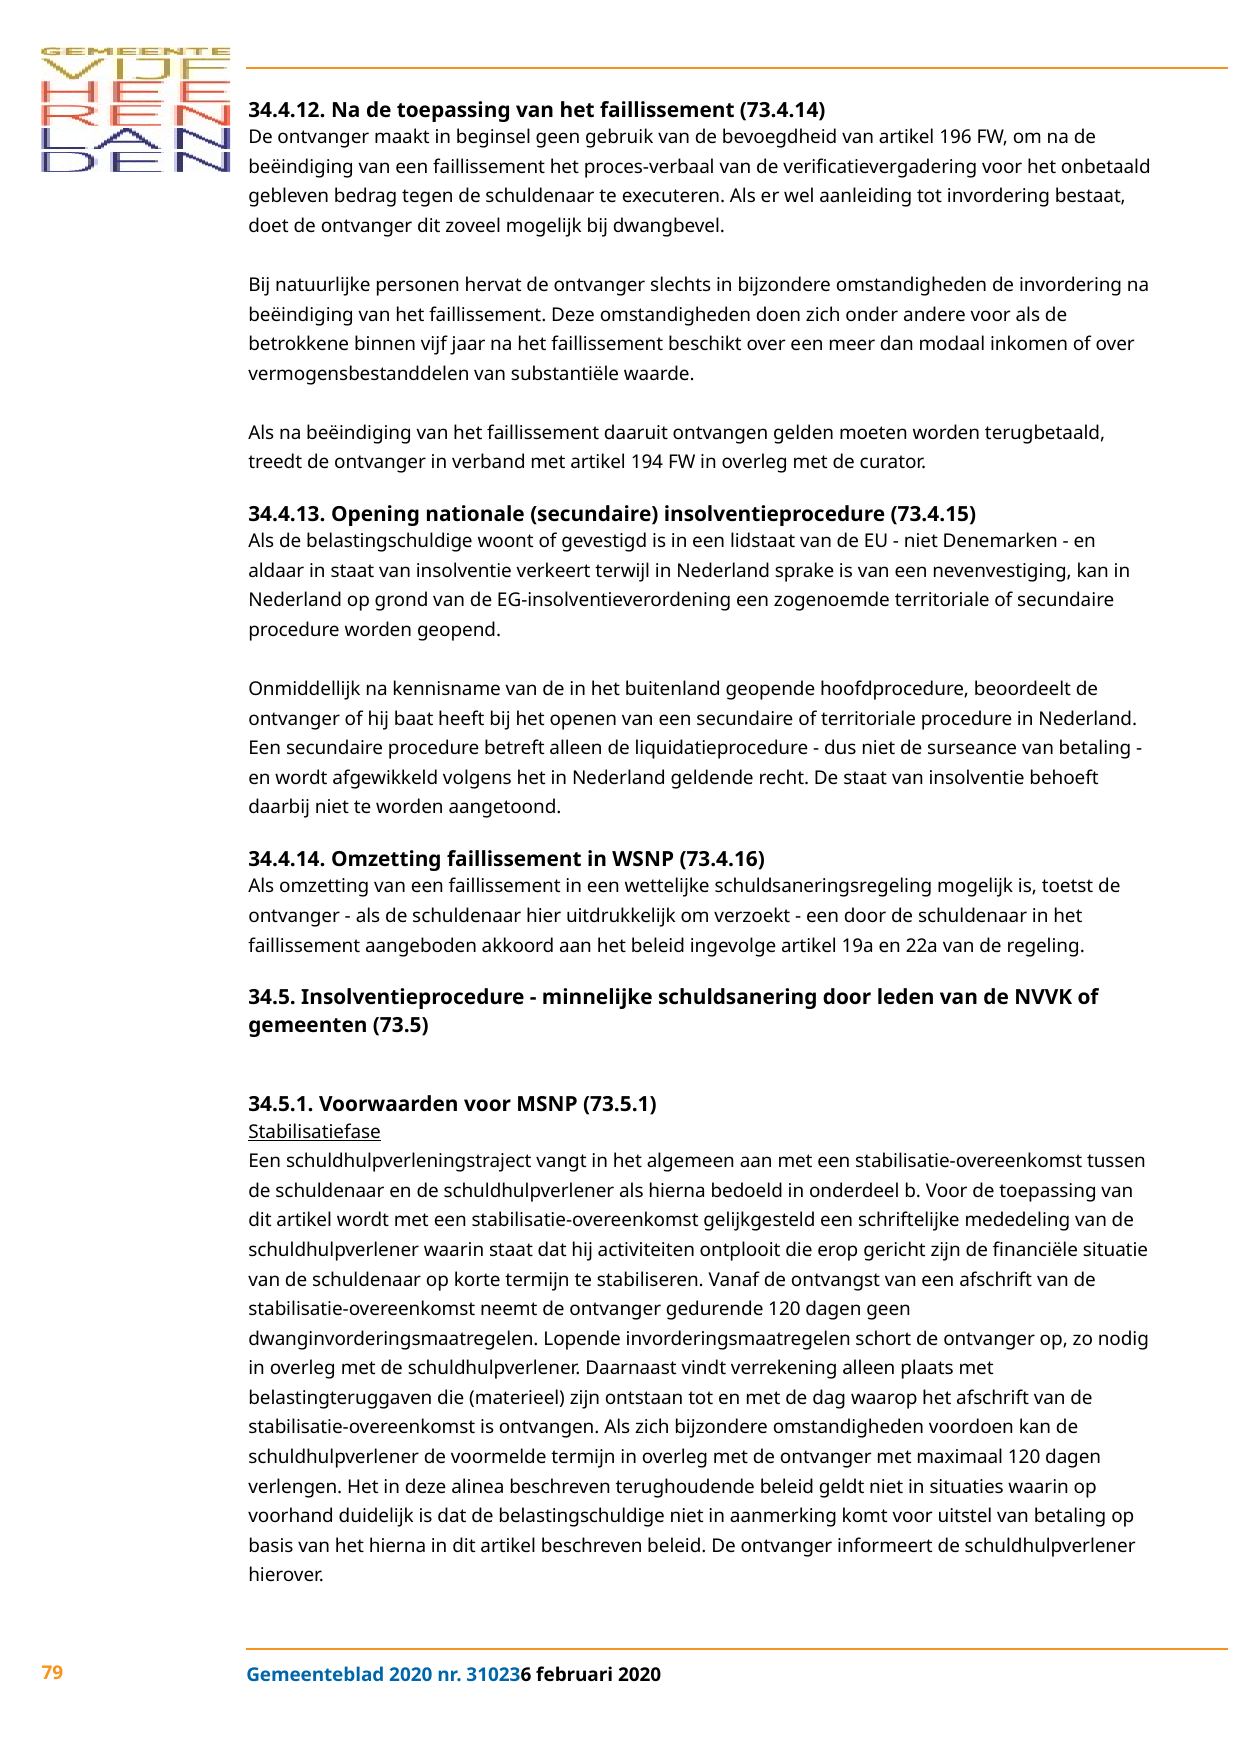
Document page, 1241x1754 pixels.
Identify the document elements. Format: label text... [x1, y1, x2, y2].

text Bij natuurlijke personen hervat de ontvanger slechts in bijzondere omstandigheden de invordering na beëindiging van het faillissement. Deze omstandigheden doen zich onder andere voor als de betrokkene binnen vijf jaar na het faillissement beschikt over een meer dan modaal inkomen of over vermogensbestanddelen van substantiële waarde. [248, 271, 1152, 386]
text 34.4.12. Na de toepassing van het faillissement (73.4.14) [248, 95, 1152, 123]
text Onmiddellijk na kennisname van de in het buitenland geopende hoofdprocedure, beoordeelt de ontvanger of hij baat heeft bij het openen van een secundaire of territoriale procedure in Nederland. Een secundaire procedure betreft alleen de liquidatieprocedure - dus niet de surseance van betaling - en wordt afgewikkeld volgens het in Nederland geldende recht. De staat van insolventie behoeft daarbij niet te worden aangetoond. [248, 675, 1152, 819]
text 34.5. Insolventieprocedure - minnelijke schuldsanering door leden van de NVVK of gemeenten (73.5) [248, 982, 1152, 1039]
text Als omzetting van een faillissement in een wettelijke schuldsaneringsregeling mogelijk is, toetst de ontvanger - als de schuldenaar hier uitdrukkelijk om verzoekt - een door de schuldenaar in het faillissement aangeboden akkoord aan het beleid ingevolge artikel 19a en 22a van de regeling. [248, 873, 1152, 957]
text 34.4.14. Omzetting faillissement in WSNP (73.4.16) [248, 844, 1152, 873]
picture [41, 47, 231, 172]
text 34.4.13. Opening nationale (secundaire) insolventieprocedure (73.4.15) [248, 499, 1152, 527]
text Stabilisatiefase [248, 1118, 1152, 1144]
text Als de belastingschuldige woont of gevestigd is in een lidstaat van de EU - niet Denemarken - en aldaar in staat van insolventie verkeert terwijl in Nederland sprake is van een nevenvestiging, kan in Nederland op grond van de EG-insolventieverordening een zogenoemde territoriale of secundaire procedure worden geopend. [248, 527, 1152, 642]
text De ontvanger maakt in beginsel geen gebruik van de bevoegdheid van artikel 196 FW, om na de beëindiging van een faillissement het proces-verbaal van de verificatievergadering voor het onbetaald gebleven bedrag tegen de schuldenaar te executeren. Als er wel aanleiding tot invordering bestaat, doet de ontvanger dit zoveel mogelijk bij dwangbevel. [248, 123, 1152, 238]
text Als na beëindiging van het faillissement daaruit ontvangen gelden moeten worden terugbetaald, treedt de ontvanger in verband met artikel 194 FW in overleg met de curator. [248, 419, 1152, 474]
text Een schuldhulpverleningstraject vangt in het algemeen aan met een stabilisatie-overeenkomst tussen de schuldenaar en de schuldhulpverlener als hierna bedoeld in onderdeel b. Voor de toepassing van dit artikel wordt met een stabilisatie-overeenkomst gelijkgesteld een schriftelijke mededeling van de schuldhulpverlener waarin staat dat hij activiteiten ontplooit die erop gericht zijn de financiële situatie van de schuldenaar op korte termijn te stabiliseren. Vanaf de ontvangst van een afschrift van de stabilisatie-overeenkomst neemt de ontvanger gedurende 120 dagen geen dwanginvorderingsmaatregelen. Lopende invorderingsmaatregelen schort de ontvanger op, zo nodig in overleg met de schuldhulpverlener. Daarnaast vindt verrekening alleen plaats met belastingteruggaven die (materieel) zijn ontstaan tot en met de dag waarop het afschrift van de stabilisatie-overeenkomst is ontvangen. Als zich bijzondere omstandigheden voordoen kan de schuldhulpverlener de voormelde termijn in overleg met de ontvanger met maximaal 120 dagen verlengen. Het in deze alinea beschreven terughoudende beleid geldt niet in situaties waarin op voorhand duidelijk is dat de belastingschuldige niet in aanmerking komt voor uitstel van betaling op basis van het hierna in dit artikel beschreven beleid. De ontvanger informeert de schuldhulpverlener hierover. [248, 1147, 1152, 1587]
text 34.5.1. Voorwaarden voor MSNP (73.5.1) [248, 1089, 1152, 1118]
